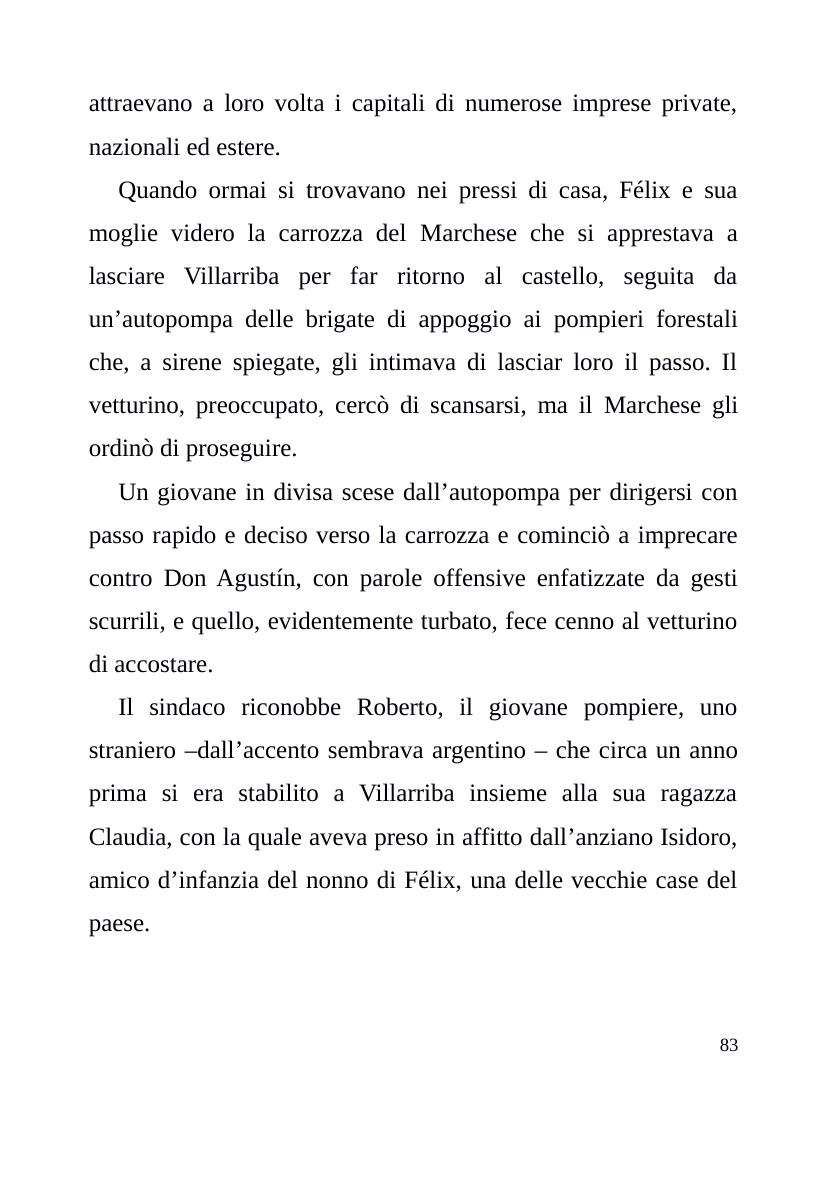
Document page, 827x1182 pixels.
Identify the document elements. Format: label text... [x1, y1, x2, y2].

text Il sindaco riconobbe Roberto, il giovane pompiere, uno straniero –dall’accento sembrava argentino – che circa un anno prima si era stabilito a Villarriba insieme alla sua ragazza Claudia, con la quale aveva preso in affitto dall’anziano Isidoro, amico d’infanzia del nonno di Félix, una delle vecchie case del paese. [88, 692, 738, 937]
text attraevano a loro volta i capitali di numerose imprese private, nazionali ed estere. [88, 88, 738, 160]
text Un giovane in divisa scese dall’autopompa per dirigersi con passo rapido e deciso verso la carrozza e cominciò a imprecare contro Don Agustín, con parole offensive enfatizzate da gesti scurrili, e quello, evidentemente turbato, fece cenno al vetturino di accostare. [88, 477, 738, 678]
text Quando ormai si trovavano nei pressi di casa, Félix e sua moglie videro la carrozza del Marchese che si apprestava a lasciare Villarriba per far ritorno al castello, seguita da un’autopompa delle brigate di appoggio ai pompieri forestali che, a sirene spiegate, gli intimava di lasciar loro il passo. Il vetturino, preoccupato, cercò di scansarsi, ma il Marchese gli ordinò di proseguire. [88, 175, 738, 462]
